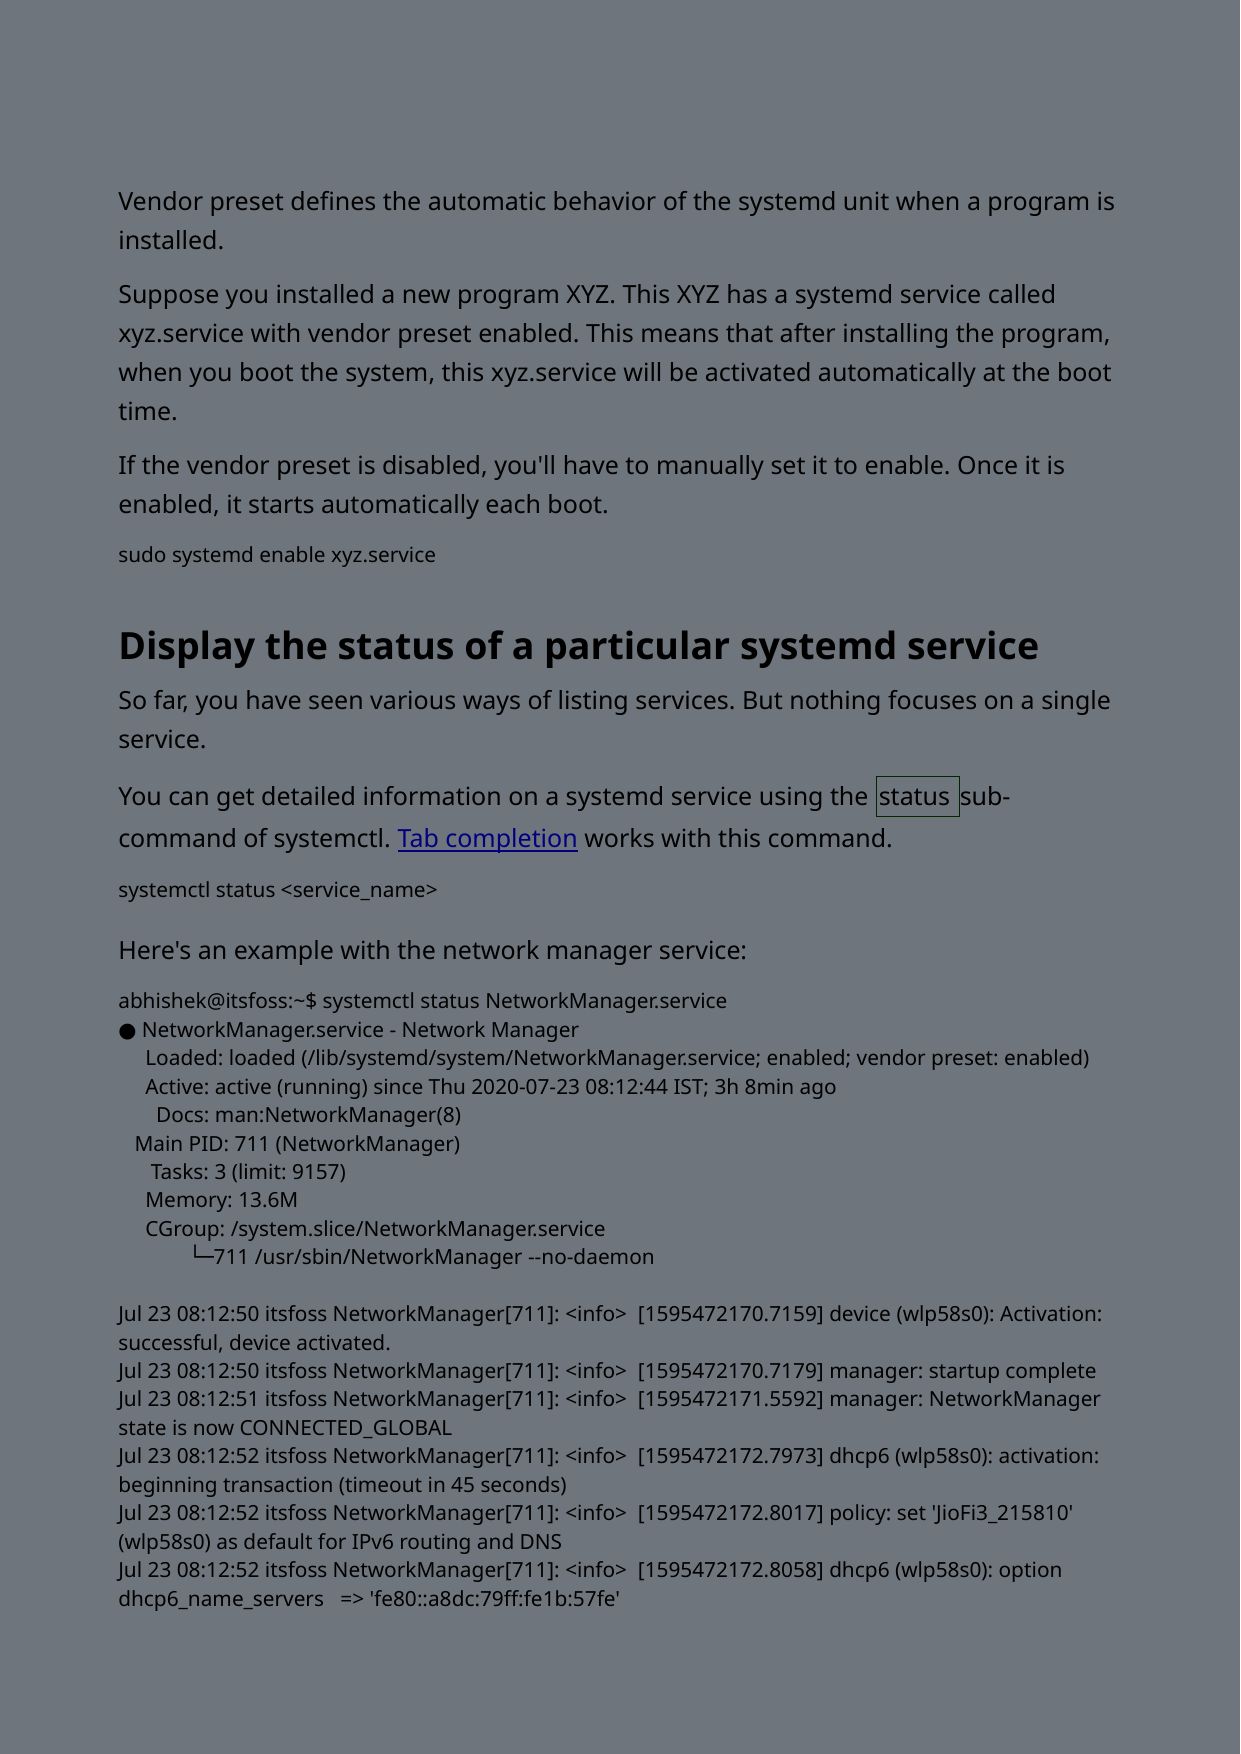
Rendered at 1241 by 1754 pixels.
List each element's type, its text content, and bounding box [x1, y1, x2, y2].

text Here's an example with the network manager service: [118, 933, 1122, 967]
text Jul 23 08:12:52 itsfoss NetworkManager[711]: <info> [1595472172.8017] policy: set 'JioFi3_215810' (wlp58s0) as default for IPv6 routing and DNS [118, 1498, 1122, 1555]
text Vendor preset defines the automatic behavior of the systemd unit when a program is installed. [118, 183, 1122, 257]
text Jul 23 08:12:52 itsfoss NetworkManager[711]: <info> [1595472172.7973] dhcp6 (wlp58s0): activation: beginning transaction (timeout in 45 seconds) [118, 1441, 1122, 1498]
text Loaded: loaded (/lib/systemd/system/NetworkManager.service; enabled; vendor preset: enabled) [118, 1043, 1122, 1072]
text Docs: man:NetworkManager(8) [118, 1100, 1122, 1129]
text abhishek@itsfoss:~$ systemctl status NetworkManager.service [118, 986, 1122, 1015]
text Active: active (running) since Thu 2020-07-23 08:12:44 IST; 3h 8min ago [118, 1072, 1122, 1100]
text systemctl status <service_name> [118, 875, 1122, 903]
text Suppose you installed a new program XYZ. This XYZ has a systemd service called xyz.service with vendor preset enabled. This means that after installing the program, when you boot the system, this xyz.service will be activated automatically at the boot time. [118, 276, 1122, 428]
text Memory: 13.6M [118, 1186, 1122, 1214]
text Tasks: 3 (limit: 9157) [118, 1157, 1122, 1186]
text ● NetworkManager.service - Network Manager [118, 1015, 1122, 1043]
text Jul 23 08:12:52 itsfoss NetworkManager[711]: <info> [1595472172.8058] dhcp6 (wlp58s0): option dhcp6_name_servers => 'fe80::a8dc:79ff:fe1b:57fe' [118, 1555, 1122, 1612]
text sudo systemd enable xyz.service [118, 541, 1122, 569]
text You can get detailed information on a systemd service using the status sub-command of systemctl. Tab completion works with this command. [118, 776, 1122, 855]
text So far, you have seen various ways of listing services. But nothing focuses on a single service. [118, 683, 1122, 756]
text └─711 /usr/sbin/NetworkManager --no-daemon [118, 1242, 1122, 1271]
text Main PID: 711 (NetworkManager) [118, 1129, 1122, 1157]
text CGroup: /system.slice/NetworkManager.service [118, 1214, 1122, 1242]
text Jul 23 08:12:50 itsfoss NetworkManager[711]: <info> [1595472170.7179] manager: startup complete [118, 1356, 1122, 1384]
text If the vendor preset is disabled, you'll have to manually set it to enable. Once it is enabled, it starts automatically each boot. [118, 448, 1122, 521]
subtitle Display the status of a particular systemd service [118, 619, 1122, 670]
text Jul 23 08:12:50 itsfoss NetworkManager[711]: <info> [1595472170.7159] device (wlp58s0): Activation: successful, device activated. [118, 1299, 1122, 1356]
text Jul 23 08:12:51 itsfoss NetworkManager[711]: <info> [1595472171.5592] manager: NetworkManager state is now CONNECTED_GLOBAL [118, 1384, 1122, 1441]
